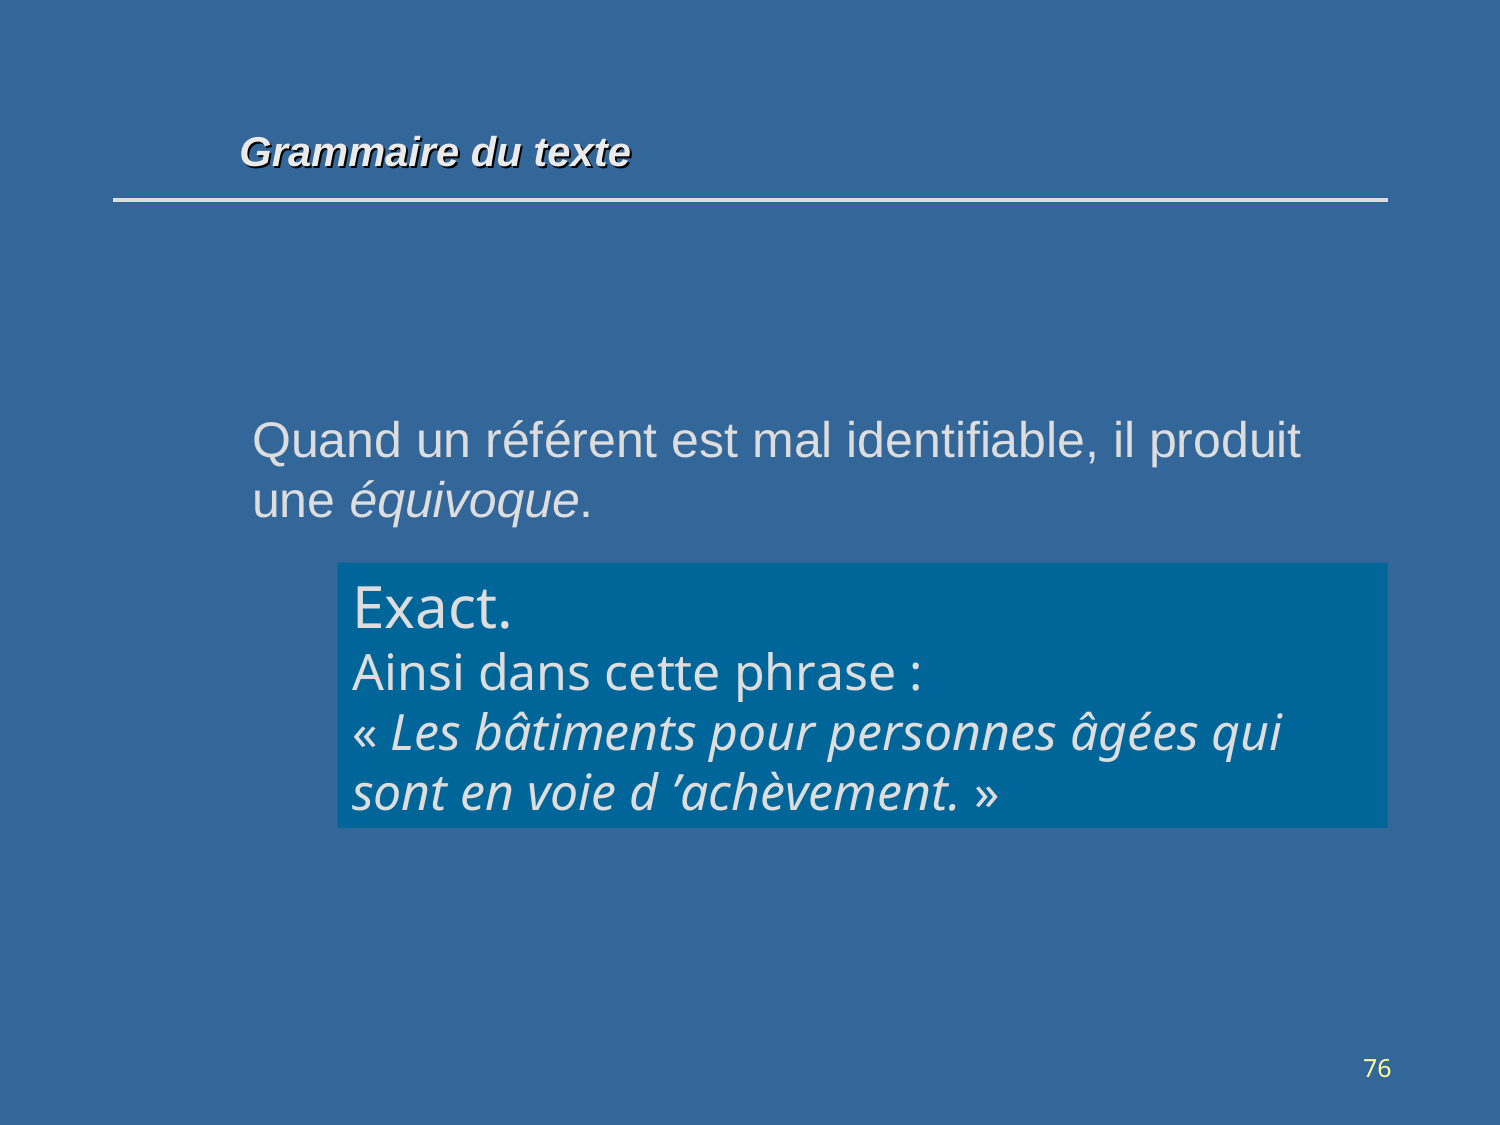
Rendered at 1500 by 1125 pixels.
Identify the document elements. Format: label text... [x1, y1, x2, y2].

text_box Exact. Ainsi dans cette phrase : « Les bâtiments pour personnes âgées qui sont en voie d ’achèvement. » [337, 562, 1388, 828]
text_box Quand un référent est mal identifiable, il produit une équivoque. V / F ? [237, 399, 1375, 676]
text_box Grammaire du texte [224, 116, 647, 183]
